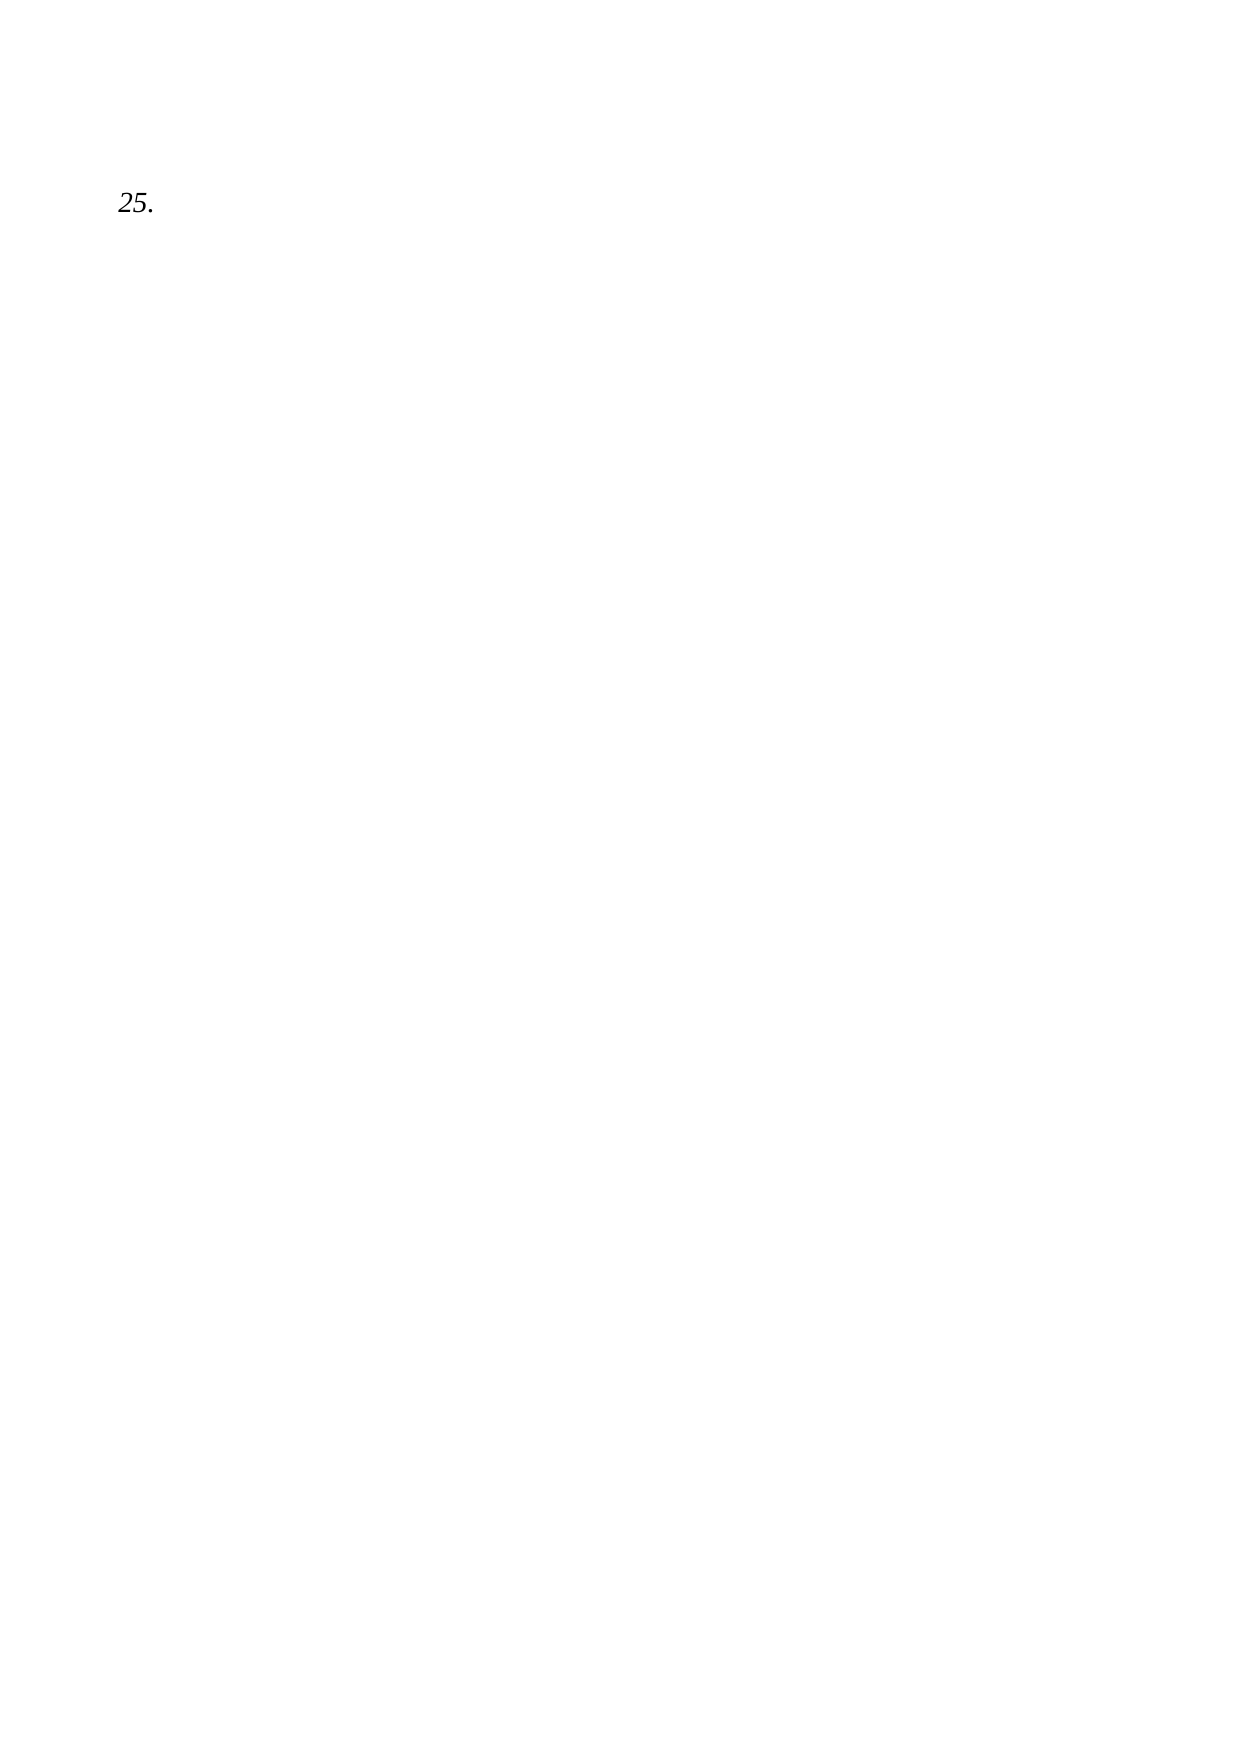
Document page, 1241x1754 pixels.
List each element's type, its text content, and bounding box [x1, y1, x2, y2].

text 25. [118, 185, 1234, 219]
